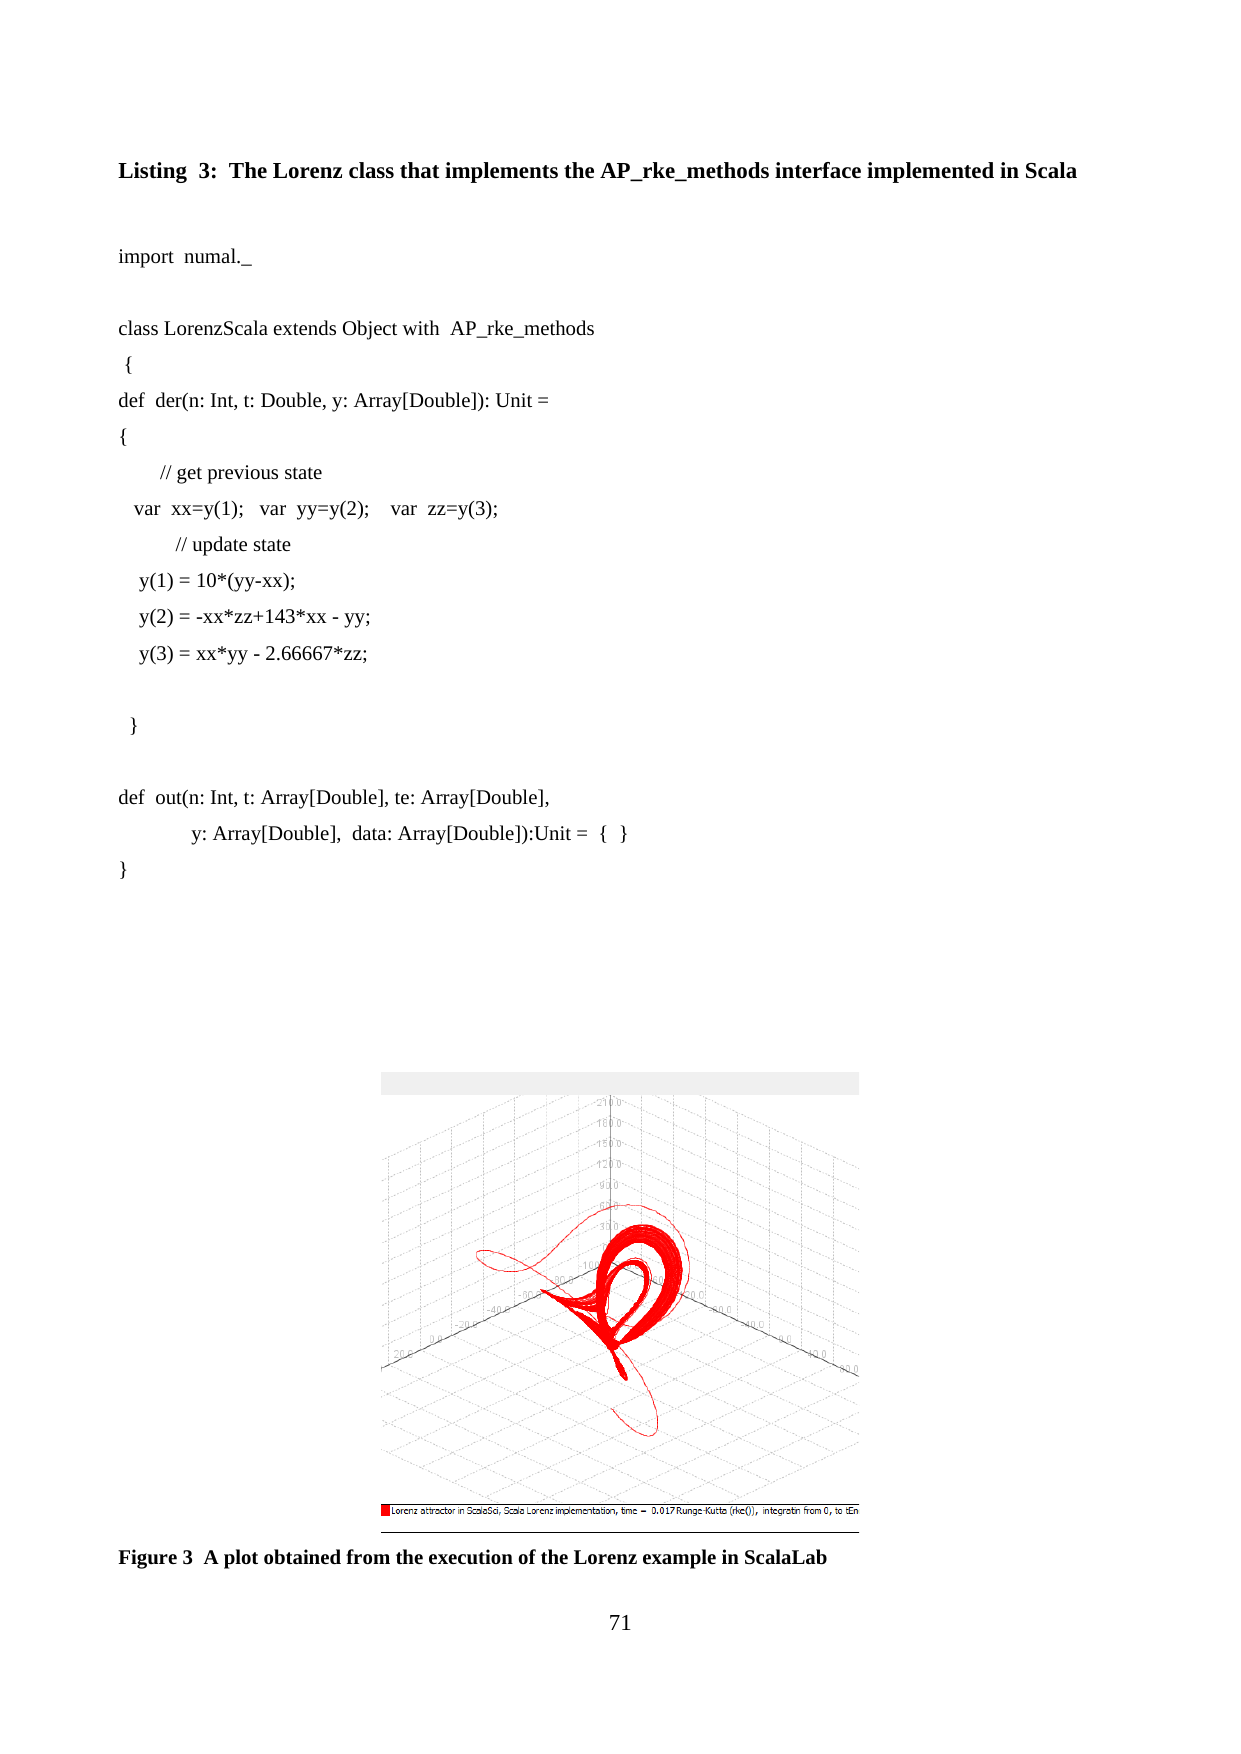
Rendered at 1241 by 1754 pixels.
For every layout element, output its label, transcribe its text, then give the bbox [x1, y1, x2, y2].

text import numal._ [118, 244, 1122, 268]
text Figure 3 A plot obtained from the execution of the Lorenz example in ScalaLab [118, 1534, 1122, 1569]
text // update state [118, 532, 1122, 556]
text Listing 3: The Lorenz class that implements the AP_rke_methods interface implemented in Scala [118, 158, 1122, 184]
text } [118, 857, 1122, 881]
text } [118, 712, 1122, 737]
text // get previous state [118, 460, 1122, 484]
text def der(n: Int, t: Double, y: Array[Double]): Unit = [118, 388, 1122, 412]
text y: Array[Double], data: Array[Double]):Unit = { } [118, 821, 1122, 845]
text def out(n: Int, t: Array[Double], te: Array[Double], [118, 784, 1122, 809]
text { [118, 424, 1122, 448]
text { [118, 352, 1122, 376]
text var xx=y(1); var yy=y(2); var zz=y(3); [118, 496, 1122, 520]
text y(2) = -xx*zz+143*xx - yy; [118, 604, 1122, 628]
picture [381, 1072, 860, 1534]
text y(3) = xx*yy - 2.66667*zz; [118, 640, 1122, 664]
text y(1) = 10*(yy-xx); [118, 568, 1122, 592]
text class LorenzScala extends Object with AP_rke_methods [118, 316, 1122, 340]
